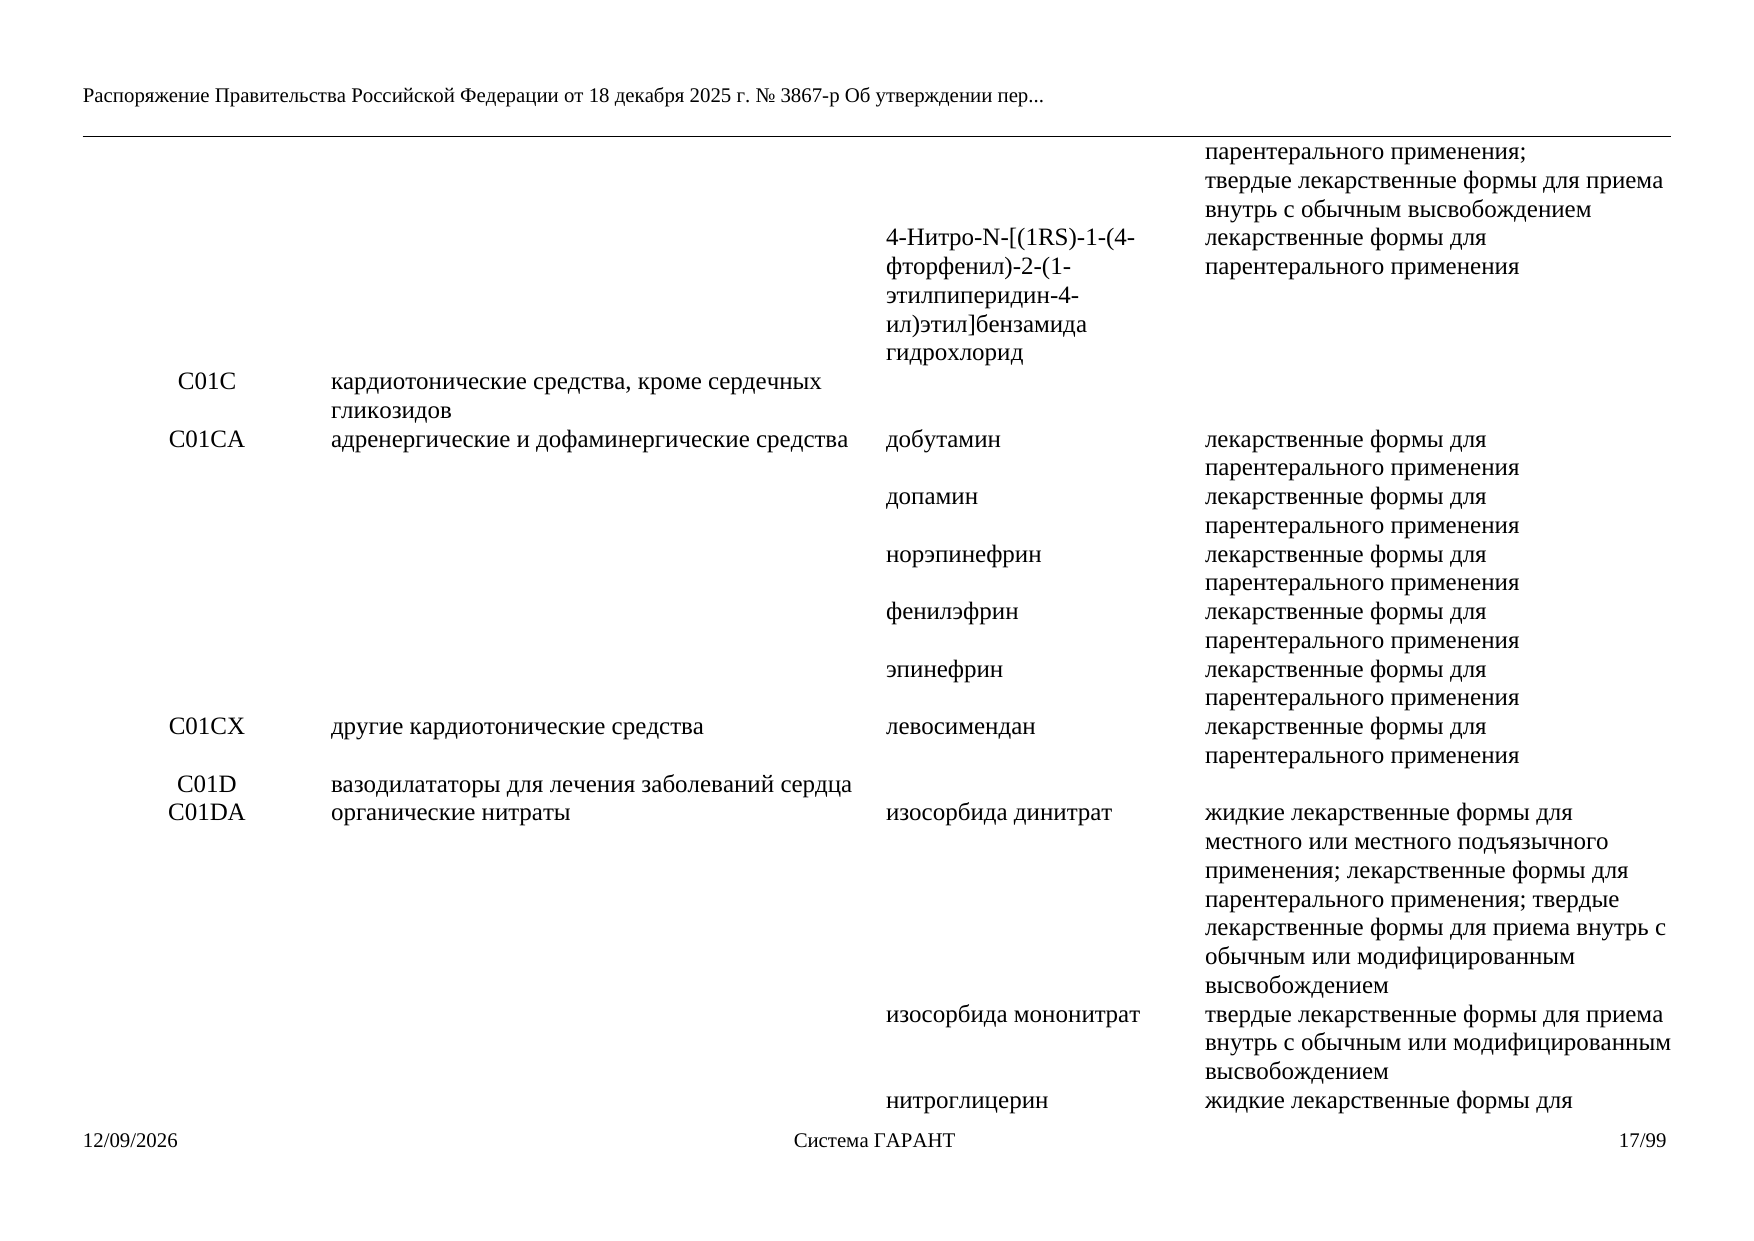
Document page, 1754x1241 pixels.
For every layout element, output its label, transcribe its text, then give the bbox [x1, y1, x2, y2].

table_cell фенилэфрин [886, 596, 1205, 654]
table_cell эпинефрин [886, 654, 1205, 711]
table_cell изосорбида динитрат [886, 798, 1205, 999]
table_cell [83, 481, 331, 539]
table_cell норэпинефрин [886, 539, 1205, 596]
table_cell лекарственные формы для парентерального применения [1205, 223, 1671, 366]
table_cell вазодилататоры для лечения заболеваний сердца [331, 769, 886, 797]
table_cell парентерального применения; твердые лекарственные формы для приема внутрь с обычным высвобождением [1205, 137, 1671, 222]
table_cell [331, 654, 886, 711]
table_cell жидкие лекарственные формы для [1205, 1085, 1671, 1114]
table_cell [886, 366, 1205, 424]
table_cell [83, 999, 331, 1085]
table_cell C01CX [83, 711, 331, 769]
table_cell добутамин [886, 424, 1205, 481]
table_cell другие кардиотонические средства [331, 711, 886, 769]
table_cell [331, 223, 886, 366]
table_cell допамин [886, 481, 1205, 539]
table_cell лекарственные формы для парентерального применения [1205, 654, 1671, 711]
table_cell [886, 769, 1205, 797]
table_cell лекарственные формы для парентерального применения [1205, 596, 1671, 654]
table_cell C01CA [83, 424, 331, 481]
table_cell [1205, 366, 1671, 424]
table_cell [83, 223, 331, 366]
table_cell лекарственные формы для парентерального применения [1205, 424, 1671, 481]
table_cell жидкие лекарственные формы для местного или местного подъязычного применения; лекарственные формы для парентерального применения; твердые лекарственные формы для приема внутрь с обычным или модифицированным высвобождением [1205, 798, 1671, 999]
table_cell кардиотонические средства, кроме сердечных гликозидов [331, 366, 886, 424]
table_cell лекарственные формы для парентерального применения [1205, 711, 1671, 769]
table_cell [83, 1085, 331, 1114]
table_cell [83, 137, 331, 222]
table_cell C01D [83, 769, 331, 797]
table_cell [331, 596, 886, 654]
table_cell [331, 137, 886, 222]
table_cell твердые лекарственные формы для приема внутрь с обычным или модифицированным высвобождением [1205, 999, 1671, 1085]
table_cell [886, 137, 1205, 222]
table_cell C01DA [83, 798, 331, 999]
table_cell адренергические и дофаминергические средства [331, 424, 886, 481]
table_cell левосимендан [886, 711, 1205, 769]
table_cell [331, 1085, 886, 1114]
table_cell [331, 999, 886, 1085]
table_cell [1205, 769, 1671, 797]
table_cell нитроглицерин [886, 1085, 1205, 1114]
table_cell C01C [83, 366, 331, 424]
table_cell изосорбида мононитрат [886, 999, 1205, 1085]
table_cell [331, 481, 886, 539]
table_cell [331, 539, 886, 596]
table_cell лекарственные формы для парентерального применения [1205, 539, 1671, 596]
table_cell [83, 539, 331, 596]
table_cell 4-Нитро-N-[(1RS)-1-(4-фторфенил)-2-(1-этилпиперидин-4-ил)этил]бензамида гидрохлорид [886, 223, 1205, 366]
table_cell [83, 654, 331, 711]
table_cell органические нитраты [331, 798, 886, 999]
table_cell [83, 596, 331, 654]
table_cell лекарственные формы для парентерального применения [1205, 481, 1671, 539]
